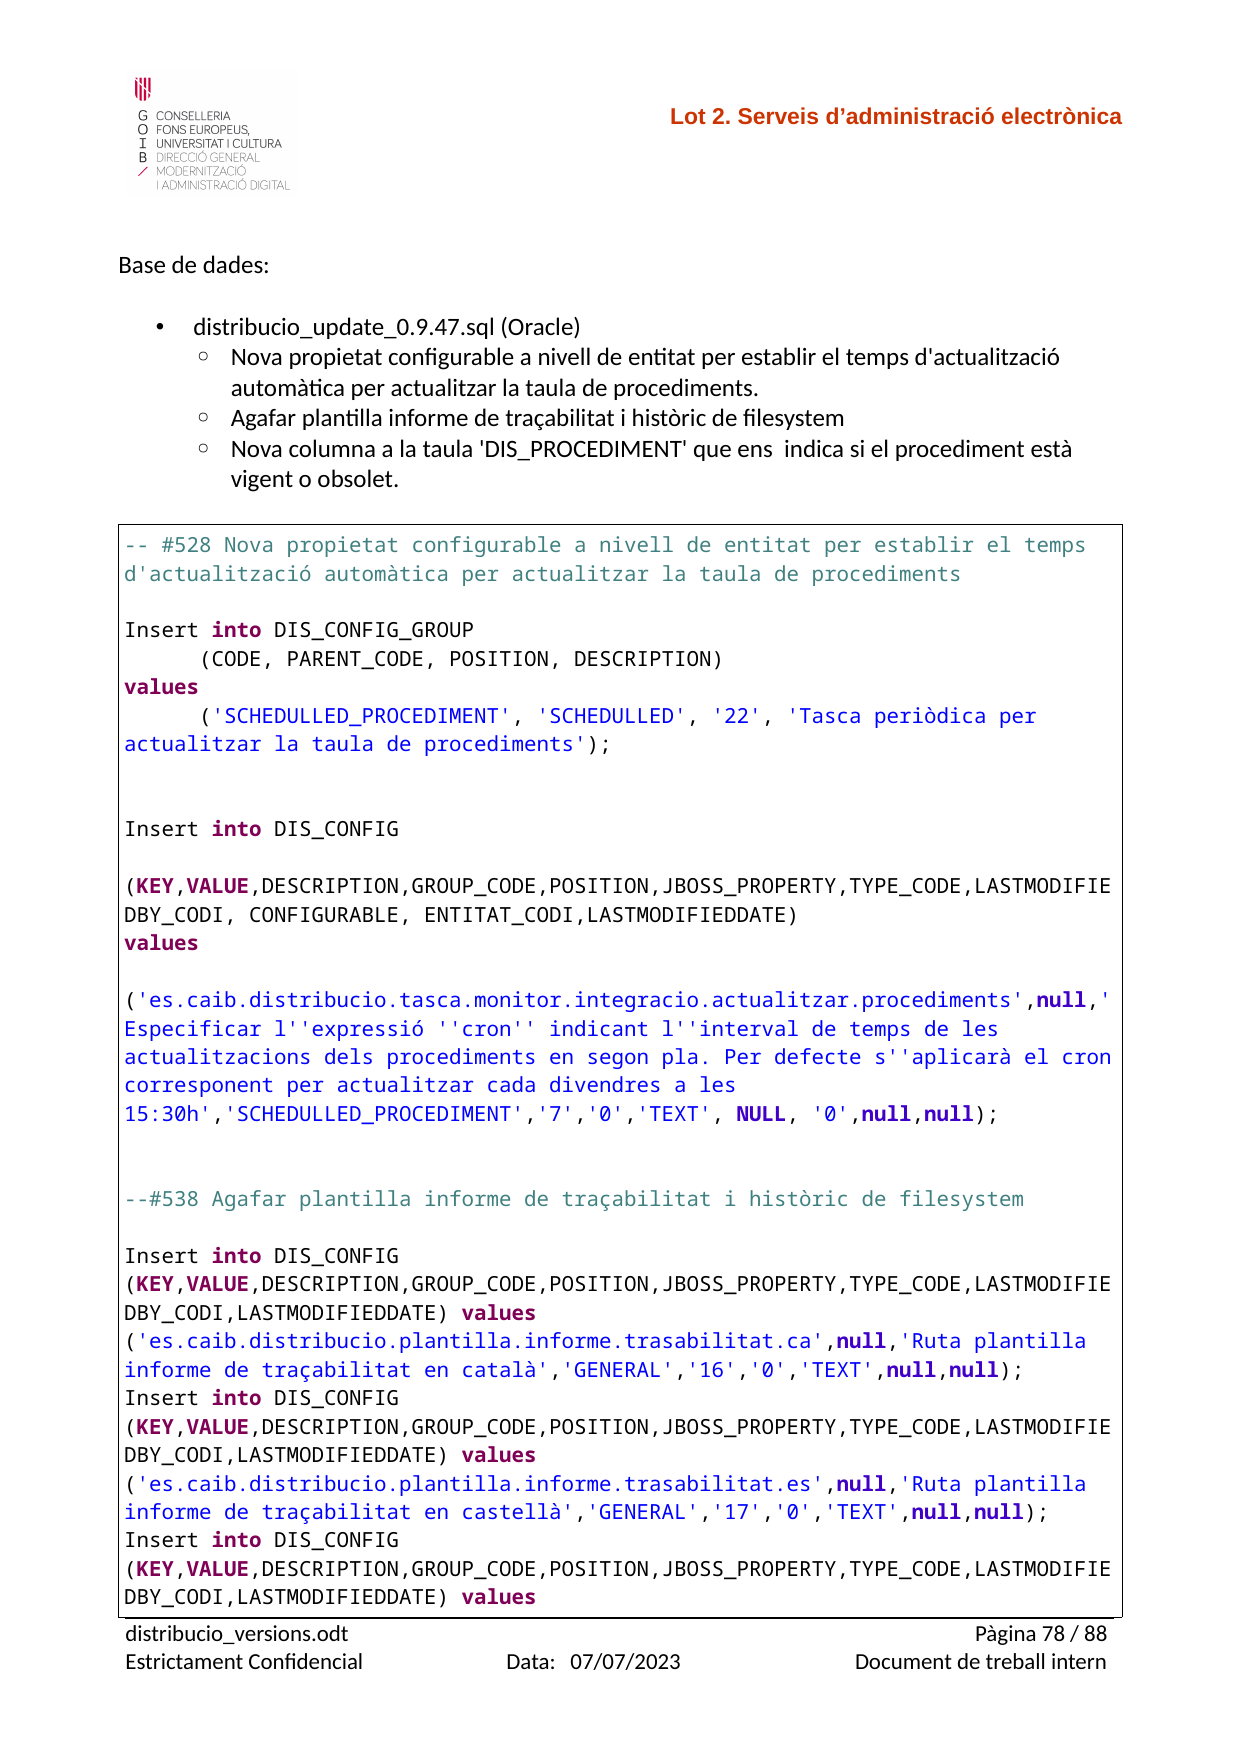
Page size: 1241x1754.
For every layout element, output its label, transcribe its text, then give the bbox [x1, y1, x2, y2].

table_header -- #528 Nova propietat configurable a nivell de entitat per establir el temps d'actualització automàtica per actualitzar la taula de procediments Insert into DIS_CONFIG_GROUP (CODE, PARENT_CODE, POSITION, DESCRIPTION) values ('SCHEDULLED_PROCEDIMENT', 'SCHEDULLED', '22', 'Tasca periòdica per actualitzar la taula de procediments'); Insert into DIS_CONFIG (KEY,VALUE,DESCRIPTION,GROUP_CODE,POSITION,JBOSS_PROPERTY,TYPE_CODE,LASTMODIFIEDBY_CODI, CONFIGURABLE, ENTITAT_CODI,LASTMODIFIEDDATE) values ('es.caib.distribucio.tasca.monitor.integracio.actualitzar.procediments',null,'Especificar l''expressió ''cron'' indicant l''interval de temps de les actualitzacions dels procediments en segon pla. Per defecte s''aplicarà el cron corresponent per actualitzar cada divendres a les 15:30h','SCHEDULLED_PROCEDIMENT','7','0','TEXT', NULL, '0',null,null); --#538 Agafar plantilla informe de traçabilitat i històric de filesystem Insert into DIS_CONFIG (KEY,VALUE,DESCRIPTION,GROUP_CODE,POSITION,JBOSS_PROPERTY,TYPE_CODE,LASTMODIFIEDBY_CODI,LASTMODIFIEDDATE) values ('es.caib.distribucio.plantilla.informe.trasabilitat.ca',null,'Ruta plantilla informe de traçabilitat en català','GENERAL','16','0','TEXT',null,null); Insert into DIS_CONFIG (KEY,VALUE,DESCRIPTION,GROUP_CODE,POSITION,JBOSS_PROPERTY,TYPE_CODE,LASTMODIFIEDBY_CODI,LASTMODIFIEDDATE) values ('es.caib.distribucio.plantilla.informe.trasabilitat.es',null,'Ruta plantilla informe de traçabilitat en castellà','GENERAL','17','0','TEXT',null,null); Insert into DIS_CONFIG (KEY,VALUE,DESCRIPTION,GROUP_CODE,POSITION,JBOSS_PROPERTY,TYPE_CODE,LASTMODIFIEDBY_CODI,LASTMODIFIEDDATE) values [119, 525, 1122, 1617]
text Base de dades: [118, 250, 1122, 280]
list Nova propietat configurable a nivell de entitat per establir el temps d'actualització automàtica per actualitzar la taula de procediments. [193, 341, 1122, 402]
picture [126, 70, 299, 197]
list distribucio_update_0.9.47.sql (Oracle) [156, 311, 1122, 341]
list Agafar plantilla informe de traçabilitat i històric de filesystem [193, 402, 1122, 433]
list Nova columna a la taula 'DIS_PROCEDIMENT' que ens indica si el procediment està vigent o obsolet. [193, 433, 1122, 494]
